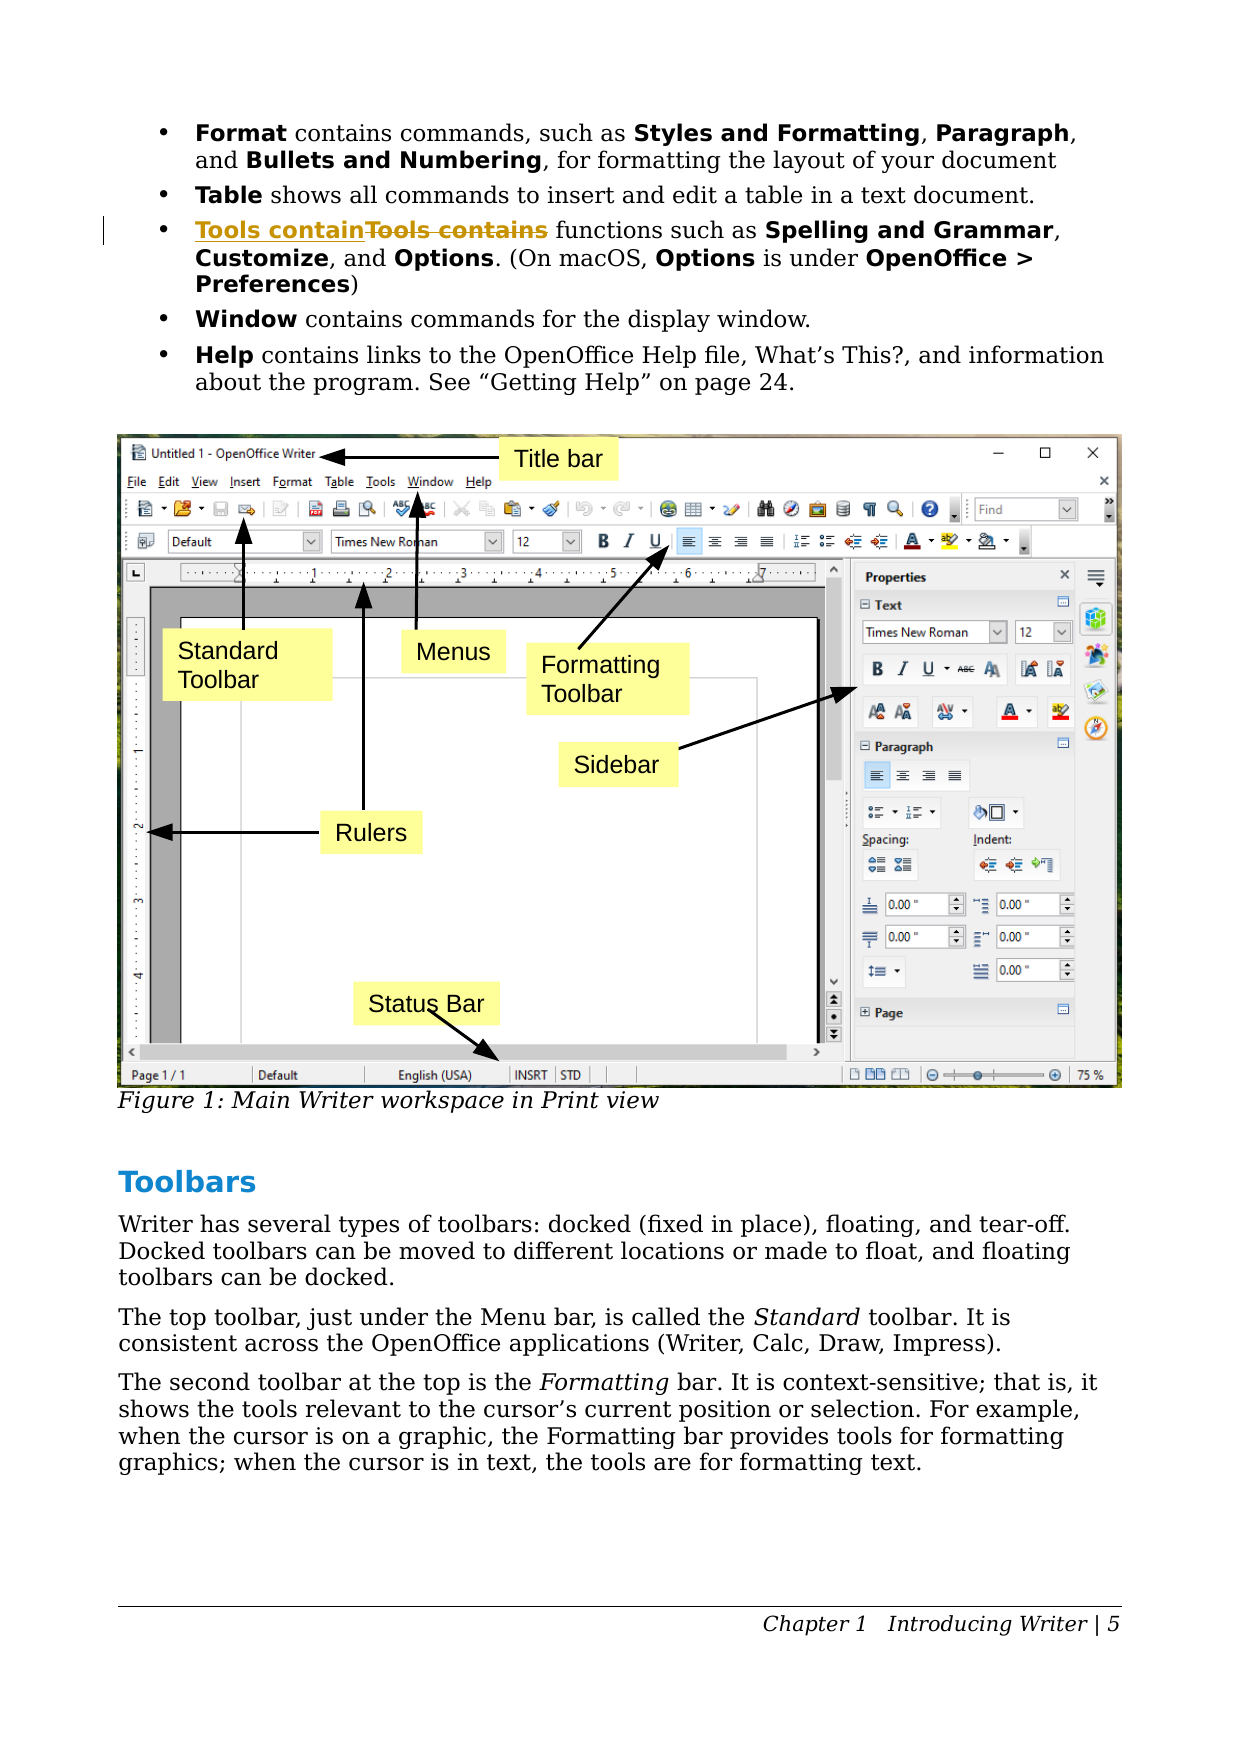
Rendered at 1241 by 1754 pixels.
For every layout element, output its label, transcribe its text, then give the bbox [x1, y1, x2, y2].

list Help contains links to the OpenOffice Help file, What’s This?, and information about the program. See “Getting hHelp” on page 24. [156, 340, 1122, 396]
list Window contains commands for the display window. [156, 304, 1122, 333]
text Figure 1: Main Writer workspace in Print view [118, 1088, 1121, 1114]
text The second toolbar at the top is the Formatting bar. It is context-sensitive; that is, it shows the tools relevant to the cursor’s current position or selection. For example, when the cursor is on a graphic, the Formatting bar provides tools for formatting graphics; when the cursor is in text, the tools are for formatting text. [118, 1369, 1122, 1476]
list Tools contain functions such as Spelling and Grammar, Customize, and Options. (On macOS, Options is under OpenOffice > Preferences) [156, 216, 1122, 298]
text Writer has several types of toolbars: docked (fixed in place), floating, and tear-off. Docked toolbars can be moved to different locations or made to float, and floating toolbars can be docked. [118, 1211, 1122, 1291]
list Format contains commands, such as Styles and Formatting, Paragraph, and Bullets and Numbering, for formatting the layout of your document [156, 118, 1122, 174]
text The top toolbar, just under the Menu bar, is called the Standard toolbar. It is consistent across the OpenOffice applications (Writer, Calc, Draw, Impress). [118, 1304, 1122, 1357]
list Table shows all commands to insert and edit a table in a text document. [156, 180, 1122, 209]
picture [117, 434, 1122, 1088]
subtitle Toolbars [118, 1165, 1122, 1199]
